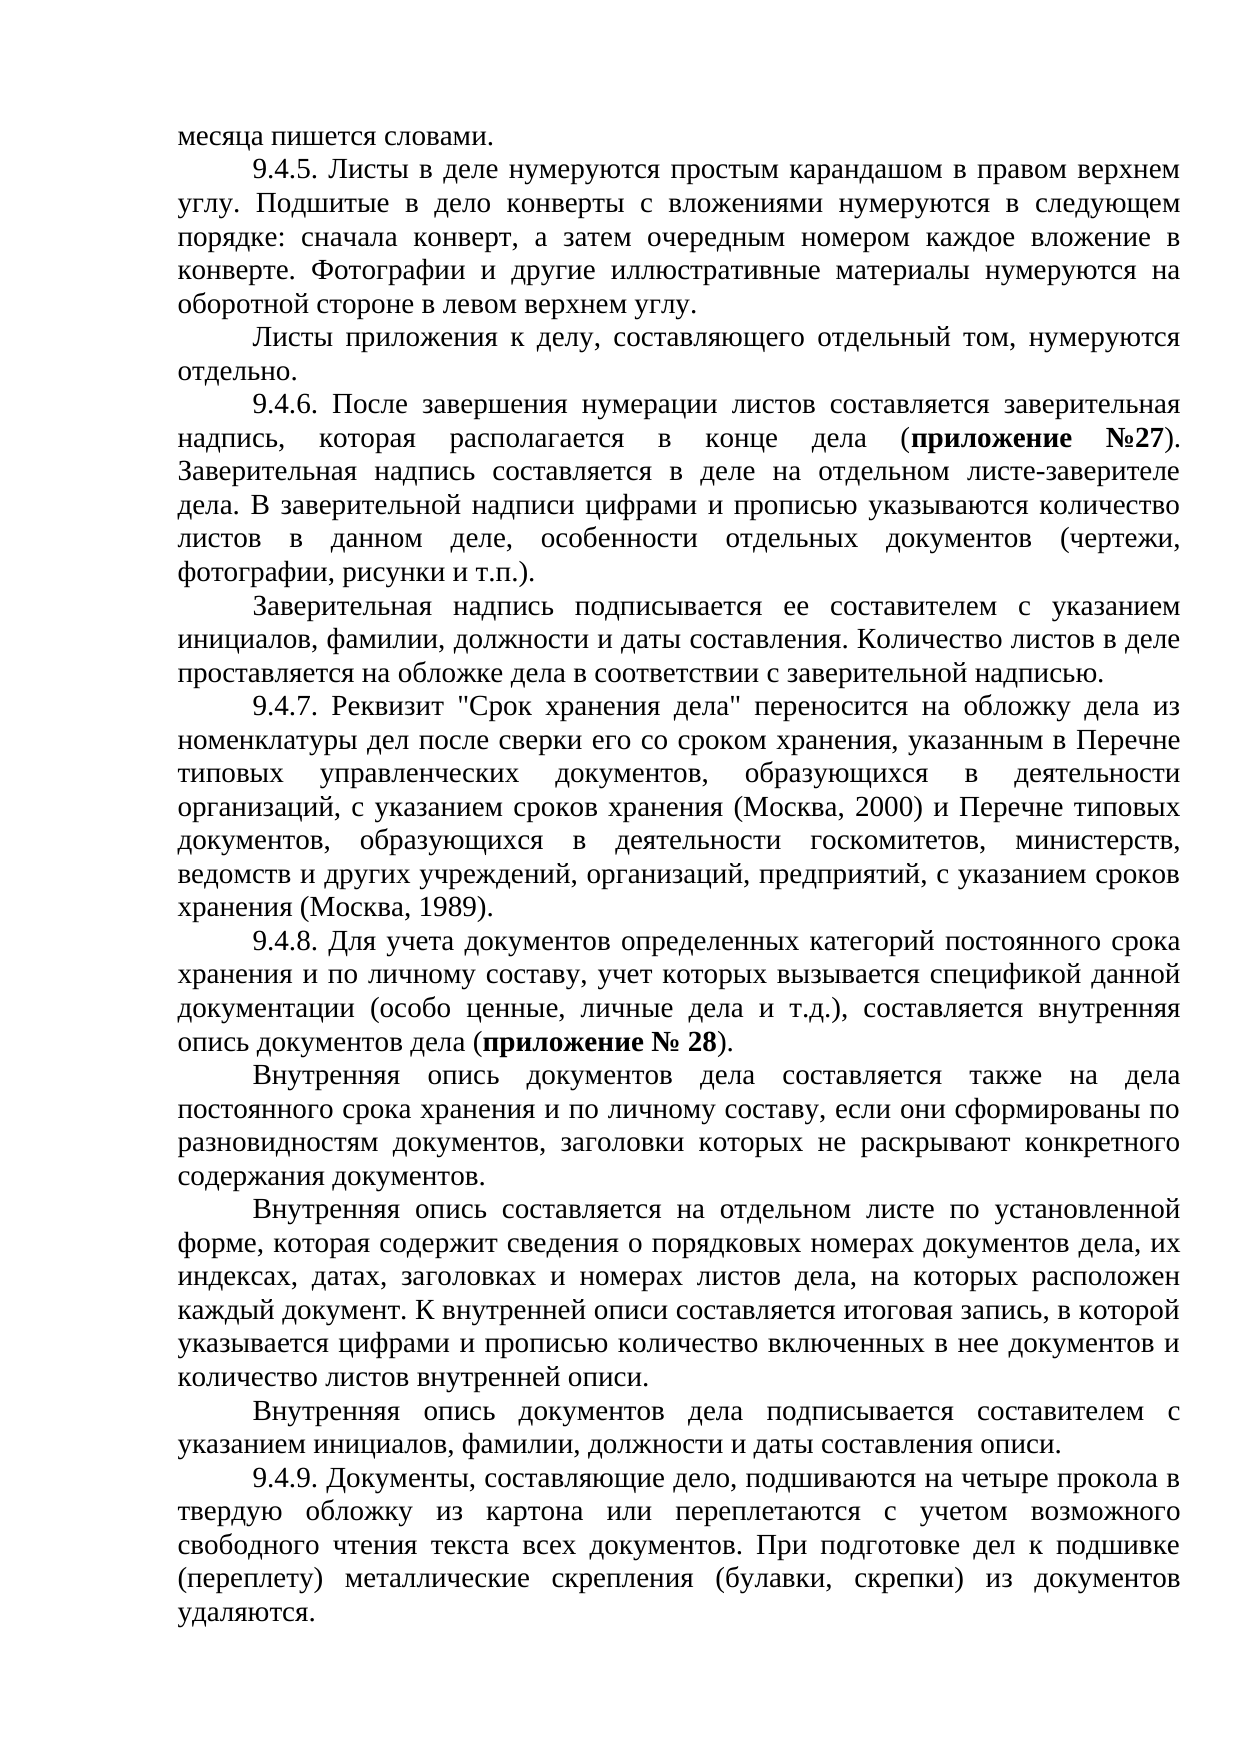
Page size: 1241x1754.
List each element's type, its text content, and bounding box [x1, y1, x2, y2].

text 9.4.7. Реквизит "Срок хранения дела" переносится на обложку дела из номенклатуры дел после сверки его со сроком хранения, указанным в Перечне типовых управленческих документов, образующихся в деятельности организаций, с указанием сроков хранения (Москва, 2000) и Перечне типовых документов, образующихся в деятельности госкомитетов, министерств, ведомств и других учреждений, организаций, предприятий, с указанием сроков хранения (Москва, 1989). [177, 688, 1181, 923]
text 9.4.5. Листы в деле нумеруются простым карандашом в правом верхнем углу. Подшитые в дело конверты с вложениями нумеруются в следующем порядке: сначала конверт, а затем очередным номером каждое вложение в конверте. Фотографии и другие иллюстративные материалы нумеруются на оборотной стороне в левом верхнем углу. [177, 152, 1181, 319]
text Внутренняя опись документов дела составляется также на дела постоянного срока хранения и по личному составу, если они сформированы по разновидностям документов, заголовки которых не раскрывают конкретного содержания документов. [177, 1057, 1181, 1191]
text Внутренняя опись документов дела подписывается составителем с указанием инициалов, фамилии, должности и даты составления описи. [177, 1393, 1181, 1460]
text 9.4.8. Для учета документов определенных категорий постоянного срока хранения и по личному составу, учет которых вызывается спецификой данной документации (особо ценные, личные дела и т.д.), составляется внутренняя опись документов дела (приложение № 28). [177, 923, 1181, 1057]
text 9.4.9. Документы, составляющие дело, подшиваются на четыре прокола в твердую обложку из картона или переплетаются с учетом возможного свободного чтения текста всех документов. При подготовке дел к подшивке (переплету) металлические скрепления (булавки, скрепки) из документов удаляются. [177, 1460, 1181, 1627]
text Листы приложения к делу, составляющего отдельный том, нумеруются отдельно. [177, 319, 1181, 386]
text месяца пишется словами. [177, 118, 1181, 152]
text Внутренняя опись составляется на отдельном листе по установленной форме, которая содержит сведения о порядковых номерах документов дела, их индексах, датах, заголовках и номерах листов дела, на которых расположен каждый документ. К внутренней описи составляется итоговая запись, в которой указывается цифрами и прописью количество включенных в нее документов и количество листов внутренней описи. [177, 1191, 1181, 1393]
text 9.4.6. После завершения нумерации листов составляется заверительная надпись, которая располагается в конце дела (приложение №27). Заверительная надпись составляется в деле на отдельном листе-заверителе дела. В заверительной надписи цифрами и прописью указываются количество листов в данном деле, особенности отдельных документов (чертежи, фотографии, рисунки и т.п.). [177, 386, 1181, 588]
text Заверительная надпись подписывается ее составителем с указанием инициалов, фамилии, должности и даты составления. Количество листов в деле проставляется на обложке дела в соответствии с заверительной надписью. [177, 588, 1181, 688]
